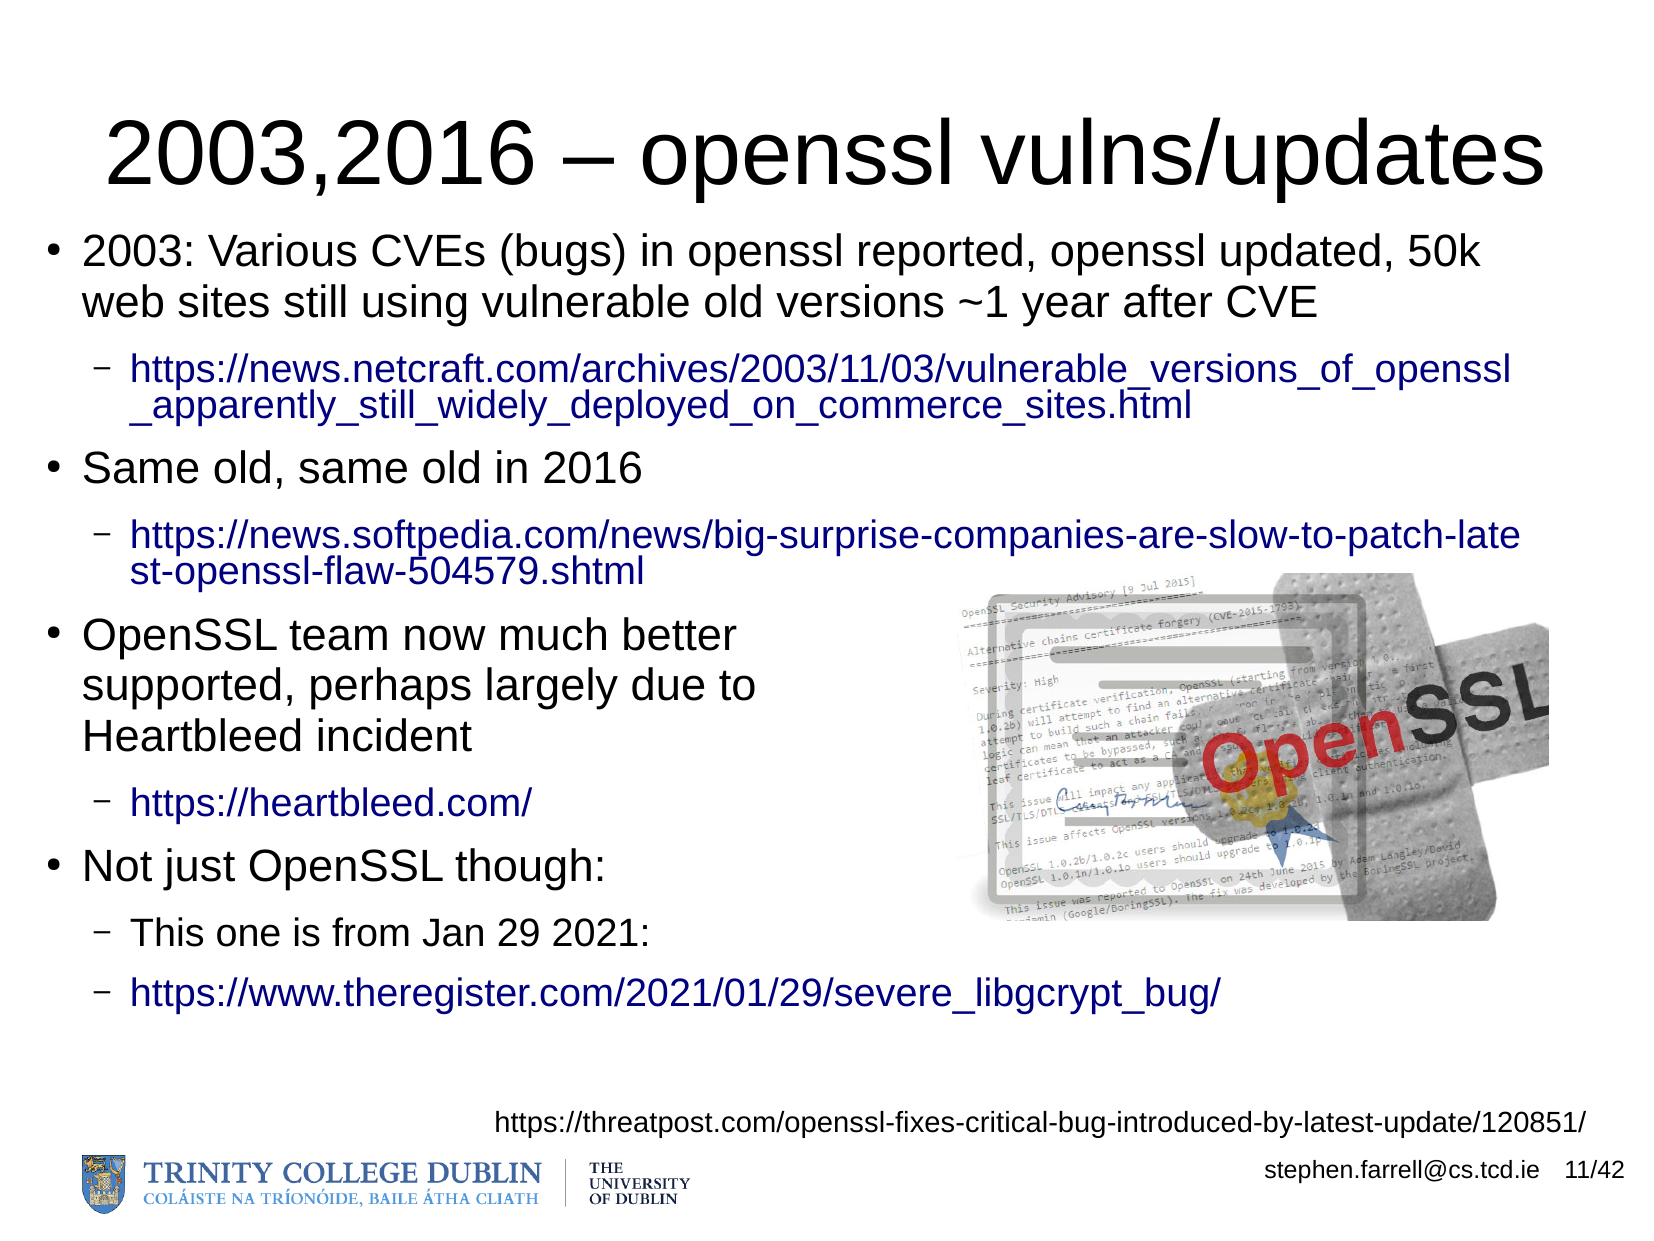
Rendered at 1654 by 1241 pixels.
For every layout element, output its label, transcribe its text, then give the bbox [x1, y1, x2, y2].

title 2003,2016 – openssl vulns/updates [82, 49, 1571, 257]
picture [82, 1155, 694, 1214]
picture [1522, 573, 1549, 921]
list 2003: Various CVEs (bugs) in openssl reported, openssl updated, 50k web sites still using vulnerable old versions ~1 year after CVE https://news.netcraft.com/archives/2003/11/03/vulnerable_versions_of_openssl_apparently_still_widely_deployed_on_commerce_sites.html Same old, same old in 2016 https://news.softpedia.com/news/big-surprise-companies-are-slow-to-patch-latest-openssl-flaw-504579.shtml OpenSSL team now much better supported, perhaps largely due to Heartbleed incident https://heartbleed.com/ Not just OpenSSL though: This one is from Jan 29 2021: https://www.theregister.com/2021/01/29/severe_libgcrypt_bug/ [33, 225, 1522, 946]
text_box https://threatpost.com/openssl-fixes-critical-bug-introduced-by-latest-update/120851/ [479, 1098, 1621, 1156]
